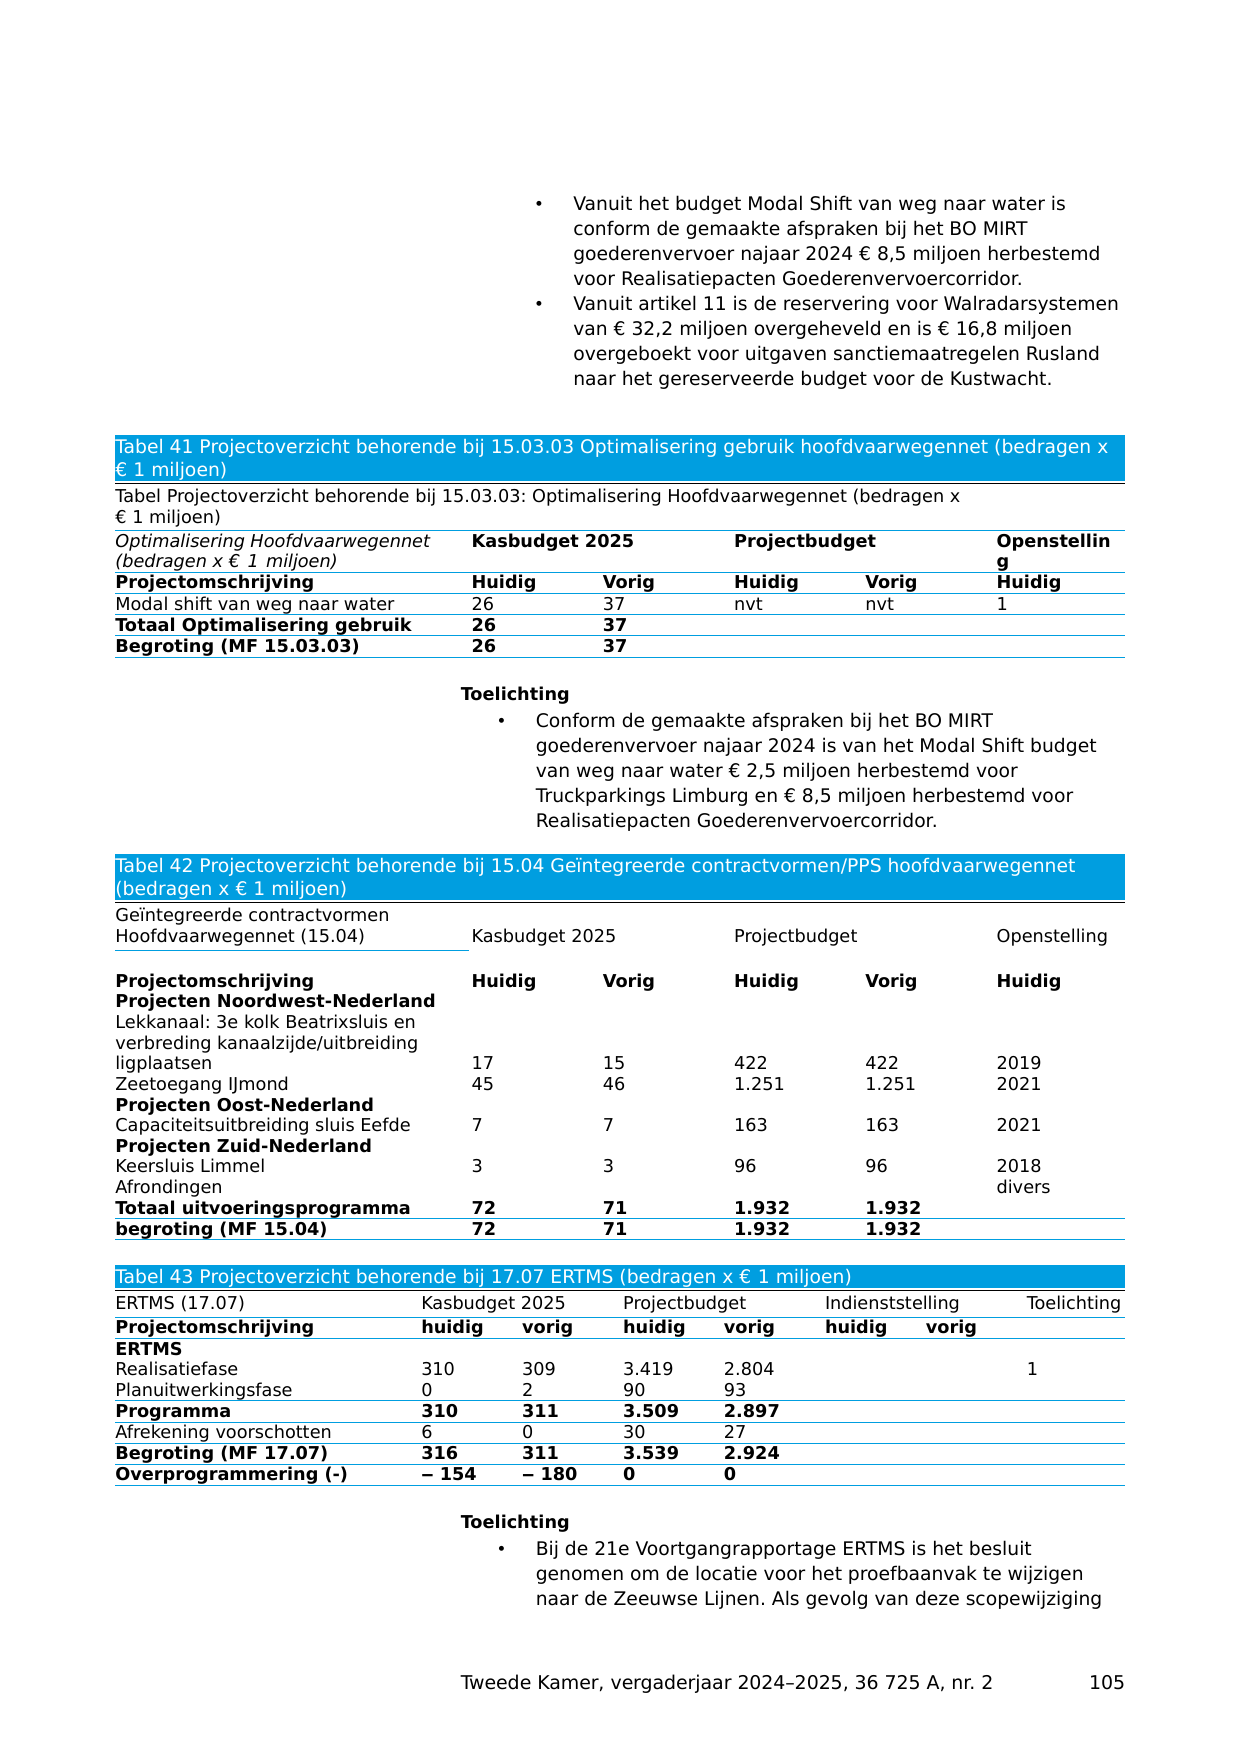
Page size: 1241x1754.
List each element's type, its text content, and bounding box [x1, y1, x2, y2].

text Toelichting [461, 682, 1125, 705]
table_cell [923, 1423, 1024, 1443]
table_cell ‒ 154 [418, 1465, 519, 1485]
table_cell 7 [600, 1115, 731, 1136]
table_cell Huidig [994, 971, 1125, 991]
table_cell vorig [923, 1318, 1024, 1338]
table_cell [862, 950, 993, 971]
table_cell 2.924 [721, 1444, 822, 1464]
table_cell Kasbudget 2025 [418, 1291, 620, 1317]
table_cell 310 [418, 1401, 519, 1422]
table_cell 37 [600, 636, 731, 657]
table_cell [731, 636, 862, 657]
list Vanuit het budget Modal Shift van weg naar water is conform de gemaakte afspraken bij het BO MIRT goederenvervoer najaar 2024 € 8,5 miljoen herbestemd voor Realisatiepacten Goederenvervoercorridor. [536, 191, 1125, 291]
table_cell [923, 1339, 1024, 1359]
table_cell 422 [862, 1012, 993, 1074]
table_cell 72 [469, 1219, 600, 1239]
table_cell 0 [721, 1465, 822, 1485]
table_cell [923, 1444, 1024, 1464]
table_cell [862, 615, 993, 635]
table_cell Vorig [862, 573, 993, 593]
table_cell Programma [115, 1401, 418, 1422]
table_cell [731, 615, 862, 635]
table_cell Vorig [862, 971, 993, 991]
text Toelichting [461, 1511, 1125, 1533]
table_cell [1024, 1444, 1125, 1464]
table_cell [1024, 1318, 1125, 1338]
table_cell Projectomschrijving [115, 971, 468, 991]
table_cell [600, 1095, 731, 1115]
table_cell Huidig [994, 573, 1125, 593]
table_cell begroting (MF 15.04) [115, 1219, 468, 1239]
table_cell 27 [721, 1423, 822, 1443]
table_cell 2021 [994, 1074, 1125, 1094]
table_cell Geïntegreerde contractvormen Hoofdvaarwegennet (15.04) [115, 903, 468, 949]
table_cell [994, 484, 1125, 530]
table_cell Indienststelling [822, 1291, 1024, 1317]
table_cell Kasbudget 2025 [469, 903, 731, 949]
table_cell [469, 950, 600, 971]
table_cell 93 [721, 1380, 822, 1400]
table_cell vorig [519, 1318, 620, 1338]
table_cell [115, 951, 468, 971]
table_cell Openstelling [994, 531, 1125, 572]
table_cell 1.932 [862, 1198, 993, 1218]
table_cell Vorig [600, 573, 731, 593]
table_cell [519, 1339, 620, 1359]
table_cell 163 [731, 1115, 862, 1136]
table_cell [994, 1095, 1125, 1115]
table_cell [822, 1359, 923, 1380]
table_cell [862, 1177, 993, 1198]
table_cell 3.419 [620, 1359, 721, 1380]
table_cell 0 [519, 1423, 620, 1443]
table_cell 0 [418, 1380, 519, 1400]
table_cell [994, 636, 1125, 657]
table_cell [469, 1177, 600, 1198]
table_cell 3.539 [620, 1444, 721, 1464]
table_cell [620, 1339, 721, 1359]
table_cell 1.932 [731, 1198, 862, 1218]
table_cell [822, 1339, 923, 1359]
table_cell [994, 950, 1125, 971]
table_cell Projecten Zuid-Nederland [115, 1136, 468, 1156]
table_cell [600, 1177, 731, 1198]
table_cell 0 [620, 1465, 721, 1485]
table_cell [822, 1401, 923, 1422]
table_cell [862, 991, 993, 1012]
table_cell 1.251 [862, 1074, 993, 1094]
table_cell 6 [418, 1423, 519, 1443]
table_cell 37 [600, 594, 731, 614]
table_cell 1.932 [862, 1219, 993, 1239]
table_cell Tabel Projectoverzicht behorende bij 15.03.03: Optimalisering Hoofdvaarwegennet (bedragen x € 1 miljoen) [115, 484, 993, 530]
table_cell [1024, 1380, 1125, 1400]
table_cell [862, 1095, 993, 1115]
table_cell 26 [469, 594, 600, 614]
table_cell 72 [469, 1198, 600, 1218]
table_cell Projectbudget [731, 531, 993, 572]
table_cell 46 [600, 1074, 731, 1094]
table_cell ERTMS (17.07) [115, 1291, 418, 1317]
table_cell [731, 950, 862, 971]
table_cell [862, 636, 993, 657]
table_cell 2019 [994, 1012, 1125, 1074]
table_cell 96 [862, 1156, 993, 1177]
table_cell 310 [418, 1359, 519, 1380]
table_cell [822, 1380, 923, 1400]
table_cell 2 [519, 1380, 620, 1400]
table_cell [600, 991, 731, 1012]
table_cell Projecten Noordwest-Nederland [115, 991, 468, 1012]
table_cell 15 [600, 1012, 731, 1074]
table_cell 3 [600, 1156, 731, 1177]
table_cell 3 [469, 1156, 600, 1177]
table_cell divers [994, 1177, 1125, 1198]
table_cell Afrondingen [115, 1177, 468, 1198]
table_cell 26 [469, 615, 600, 635]
table_cell 2018 [994, 1156, 1125, 1177]
table_cell 311 [519, 1444, 620, 1464]
table_cell 163 [862, 1115, 993, 1136]
table_cell 71 [600, 1198, 731, 1218]
table_cell Totaal uitvoeringsprogramma [115, 1198, 468, 1218]
table_cell Begroting (MF 15.03.03) [115, 636, 468, 657]
table_cell Projectomschrijving [115, 1318, 418, 1338]
table_cell [994, 1198, 1125, 1218]
table_cell [731, 1177, 862, 1198]
table_cell Lekkanaal: 3e kolk Beatrixsluis en verbreding kanaalzijde/uitbreiding ligplaatsen [115, 1012, 468, 1074]
table_cell 37 [600, 615, 731, 635]
table_cell 1.251 [731, 1074, 862, 1094]
table_cell 1 [994, 594, 1125, 614]
table_cell 26 [469, 636, 600, 657]
table_cell [1024, 1401, 1125, 1422]
table_cell [469, 1136, 600, 1156]
table_cell [721, 1339, 822, 1359]
table_cell [418, 1339, 519, 1359]
table_cell Capaciteitsuitbreiding sluis Eefde [115, 1115, 468, 1136]
table_cell 1 [1024, 1359, 1125, 1380]
table_cell huidig [620, 1318, 721, 1338]
list Bij de 21e Voortgangrapportage ERTMS is het besluit genomen om de locatie voor het proefbaanvak te wijzigen naar de Zeeuwse Lijnen. Als gevolg van deze scopewijziging [498, 1536, 1125, 1611]
table_cell 90 [620, 1380, 721, 1400]
table_cell [923, 1380, 1024, 1400]
table_cell ‒ 180 [519, 1465, 620, 1485]
table_cell [600, 1136, 731, 1156]
table_cell Modal shift van weg naar water [115, 594, 468, 614]
table_cell [1024, 1423, 1125, 1443]
table_cell Keersluis Limmel [115, 1156, 468, 1177]
table_cell Overprogrammering (-) [115, 1465, 418, 1485]
table_cell Huidig [731, 573, 862, 593]
table_cell 311 [519, 1401, 620, 1422]
table_cell 2.897 [721, 1401, 822, 1422]
table_cell Realisatiefase [115, 1359, 418, 1380]
table_cell Planuitwerkingsfase [115, 1380, 418, 1400]
table_cell 422 [731, 1012, 862, 1074]
table_cell [600, 950, 731, 971]
table_cell 7 [469, 1115, 600, 1136]
table_cell Huidig [469, 971, 600, 991]
table_cell Openstelling [994, 903, 1125, 949]
table_cell [923, 1359, 1024, 1380]
table_cell [994, 991, 1125, 1012]
list Conform de gemaakte afspraken bij het BO MIRT goederenvervoer najaar 2024 is van het Modal Shift budget van weg naar water € 2,5 miljoen herbestemd voor Truckparkings Limburg en € 8,5 miljoen herbestemd voor Realisatiepacten Goederenvervoercorridor. [498, 707, 1125, 832]
table_cell nvt [731, 594, 862, 614]
table_cell huidig [822, 1318, 923, 1338]
table_cell 17 [469, 1012, 600, 1074]
table_cell 71 [600, 1219, 731, 1239]
table_cell 96 [731, 1156, 862, 1177]
table_cell Projectomschrijving [115, 573, 468, 593]
table_cell [923, 1465, 1024, 1485]
table_cell 1.932 [731, 1219, 862, 1239]
table_cell nvt [862, 594, 993, 614]
table_cell [731, 1136, 862, 1156]
table_cell Zeetoegang IJmond [115, 1074, 468, 1094]
table_cell [469, 1095, 600, 1115]
table_cell Projectbudget [731, 903, 993, 949]
table_cell [994, 615, 1125, 635]
table_cell 309 [519, 1359, 620, 1380]
table_cell Afrekening voorschotten [115, 1423, 418, 1443]
table_cell 30 [620, 1423, 721, 1443]
table_cell vorig [721, 1318, 822, 1338]
table_cell Huidig [731, 971, 862, 991]
table_cell 2021 [994, 1115, 1125, 1136]
table_cell 45 [469, 1074, 600, 1094]
table_cell [1024, 1465, 1125, 1485]
table_cell [731, 991, 862, 1012]
table_cell Projectbudget [620, 1291, 822, 1317]
table_cell huidig [418, 1318, 519, 1338]
table_cell 2.804 [721, 1359, 822, 1380]
table_cell [994, 1219, 1125, 1239]
table_cell [469, 991, 600, 1012]
table_cell Begroting (MF 17.07) [115, 1444, 418, 1464]
table_cell [994, 1136, 1125, 1156]
table_cell [923, 1401, 1024, 1422]
table_cell [822, 1465, 923, 1485]
table_cell ERTMS [115, 1339, 418, 1359]
table_cell 3.509 [620, 1401, 721, 1422]
list Vanuit artikel 11 is de reservering voor Walradarsystemen van € 32,2 miljoen overgeheveld en is € 16,8 miljoen overgeboekt voor uitgaven sanctiemaatregelen Rusland naar het gereserveerde budget voor de Kustwacht. [536, 291, 1125, 391]
table_cell Huidig [469, 573, 600, 593]
table_cell Projecten Oost-Nederland [115, 1095, 468, 1115]
table_cell 316 [418, 1444, 519, 1464]
table_cell [731, 1095, 862, 1115]
table_cell [822, 1444, 923, 1464]
table_cell [822, 1423, 923, 1443]
table_cell [862, 1136, 993, 1156]
table_cell Toelichting [1024, 1291, 1125, 1317]
table_cell Kasbudget 2025 [469, 531, 731, 572]
table_cell [1024, 1339, 1125, 1359]
table_cell Optimalisering Hoofdvaarwegennet (bedragen x € 1 miljoen) [115, 531, 468, 572]
table_cell Vorig [600, 971, 731, 991]
table_cell Totaal Optimalisering gebruik [115, 615, 468, 635]
